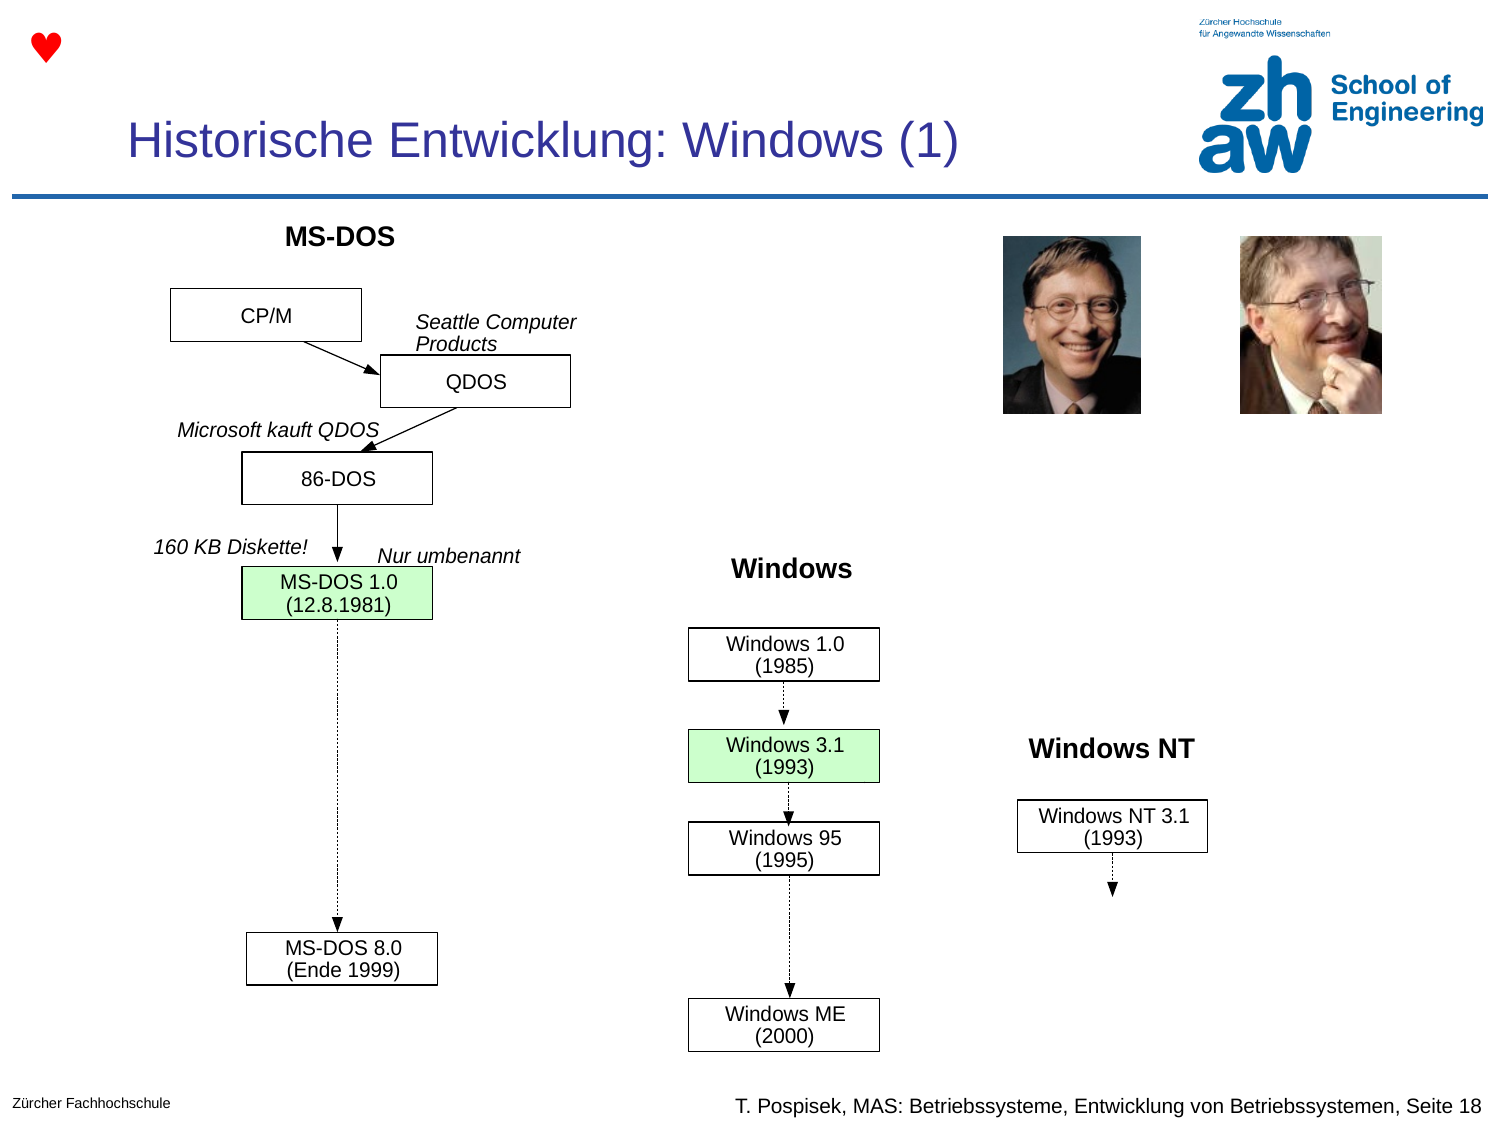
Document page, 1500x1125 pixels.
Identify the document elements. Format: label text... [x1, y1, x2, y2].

text_box Products [415, 332, 498, 357]
text_box (1995) [754, 848, 815, 873]
text_box [689, 811, 879, 876]
text_box [778, 709, 790, 726]
text_box [331, 546, 343, 563]
text_box [171, 289, 361, 341]
text_box (12.8.1981) [285, 592, 393, 617]
text_box Windows 95 [728, 826, 843, 850]
picture [1199, 19, 1483, 173]
text_box [359, 443, 377, 452]
text_box ♥️ [12, 11, 95, 84]
text_box [331, 917, 343, 932]
text_box Microsoft kauft QDOS [177, 418, 380, 443]
text_box [671, 541, 909, 594]
text_box QDOS [445, 370, 508, 394]
text_box MS-DOS [284, 221, 397, 253]
text_box Nur umbenannt [377, 544, 521, 568]
text_box [381, 356, 570, 409]
title Historische Entwicklung: Windows (1) [112, 50, 1391, 175]
text_box [219, 210, 458, 262]
picture [1240, 236, 1382, 414]
text_box Windows NT [1028, 733, 1196, 765]
text_box [689, 983, 879, 1051]
text_box [247, 933, 437, 984]
text_box MS-DOS 8.0 [285, 936, 403, 960]
text_box MS-DOS 1.0 [280, 570, 398, 595]
text_box [1018, 801, 1207, 854]
text_box (Ende 1999) [286, 958, 401, 983]
text_box [689, 629, 879, 682]
text_box [363, 364, 380, 376]
text_box [1107, 881, 1119, 897]
text_box 160 KB Diskette! [153, 535, 309, 560]
text_box (1985) [754, 654, 815, 679]
text_box CP/M [240, 303, 293, 328]
text_box Windows NT 3.1 [1038, 803, 1191, 828]
text_box [243, 453, 432, 506]
text_box Windows 3.1 [726, 733, 845, 758]
text_box (1993) [1083, 826, 1144, 851]
text_box Windows [730, 552, 853, 585]
text_box [689, 730, 879, 784]
text_box Windows ME [725, 1002, 847, 1026]
text_box 86-DOS [301, 467, 377, 491]
text_box [990, 722, 1228, 775]
text_box (1993) [754, 755, 815, 780]
text_box (2000) [754, 1024, 815, 1049]
text_box Seattle Computer [415, 310, 583, 334]
text_box Windows 1.0 [726, 632, 845, 656]
text_box [243, 567, 432, 620]
picture [1003, 236, 1141, 414]
